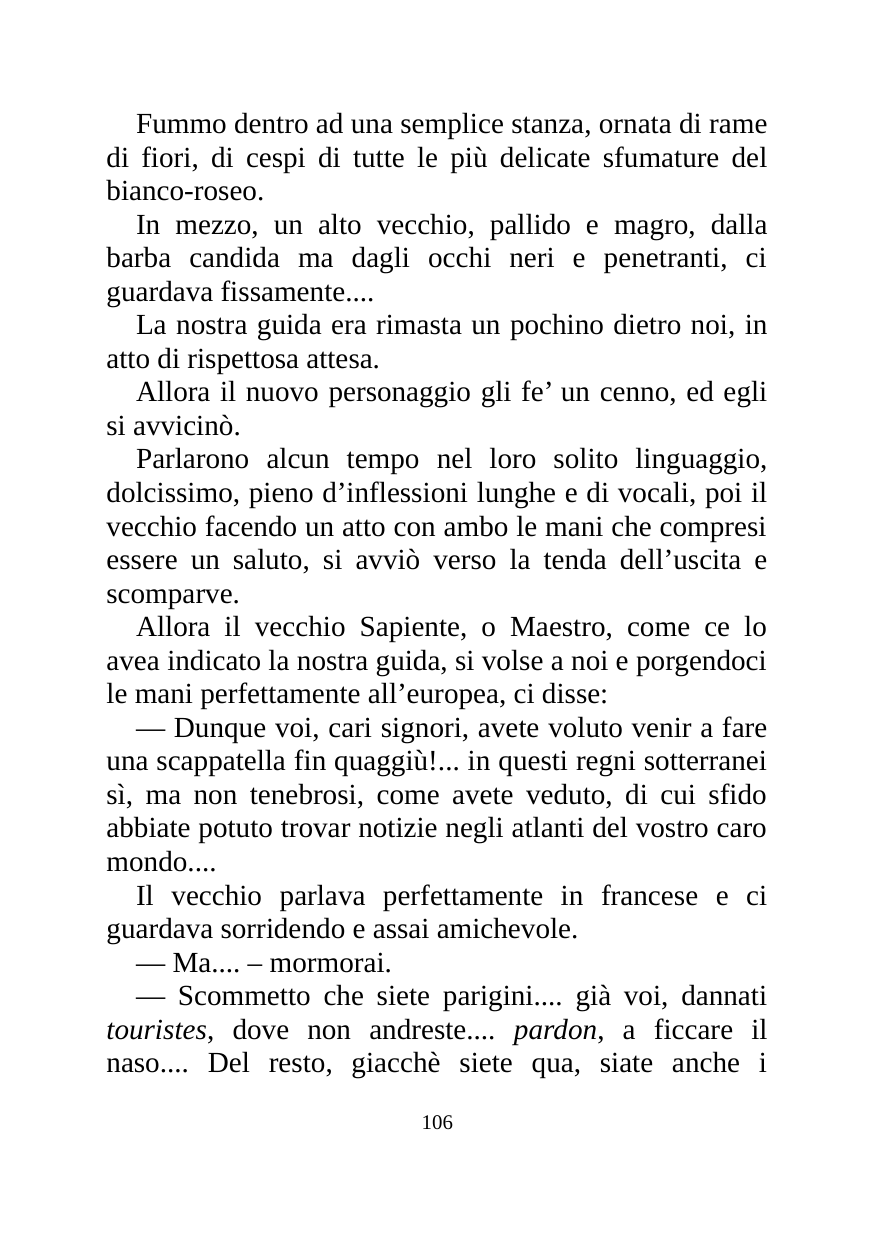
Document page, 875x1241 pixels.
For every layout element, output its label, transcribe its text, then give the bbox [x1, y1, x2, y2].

text Allora il nuovo personaggio gli fe’ un cenno, ed egli si avvicinò. [106, 374, 768, 442]
text Parlarono alcun tempo nel loro solito linguaggio, dolcissimo, pieno d’inflessioni lunghe e di vocali, poi il vecchio facendo un atto con ambo le mani che compresi essere un saluto, si avviò verso la tenda dell’uscita e scomparve. [106, 442, 768, 609]
text Il vecchio parlava perfettamente in francese e ci guardava sorridendo e assai amichevole. [106, 878, 768, 945]
text — Ma.... – mormorai. [106, 945, 768, 978]
text Fummo dentro ad una semplice stanza, ornata di rame di fiori, di cespi di tutte le più delicate sfumature del bianco-roseo. [106, 106, 768, 207]
text Allora il vecchio Sapiente, o Maestro, come ce lo avea indicato la nostra guida, si volse a noi e porgendoci le mani perfettamente all’europea, ci disse: [106, 609, 768, 710]
text La nostra guida era rimasta un pochino dietro noi, in atto di rispettosa attesa. [106, 307, 768, 374]
text — Dunque voi, cari signori, avete voluto venir a fare una scappatella fin quaggiù!... in questi regni sotterranei sì, ma non tenebrosi, come avete veduto, di cui sfido abbiate potuto trovar notizie negli atlanti del vostro caro mondo.... [106, 710, 768, 878]
text — Scommetto che siete parigini.... già voi, dannati touristes, dove non andreste.... pardon, a ficcare il naso.... Del resto, giacchè siete qua, siate anche i [106, 978, 768, 1079]
text In mezzo, un alto vecchio, pallido e magro, dalla barba candida ma dagli occhi neri e penetranti, ci guardava fissamente.... [106, 207, 768, 307]
